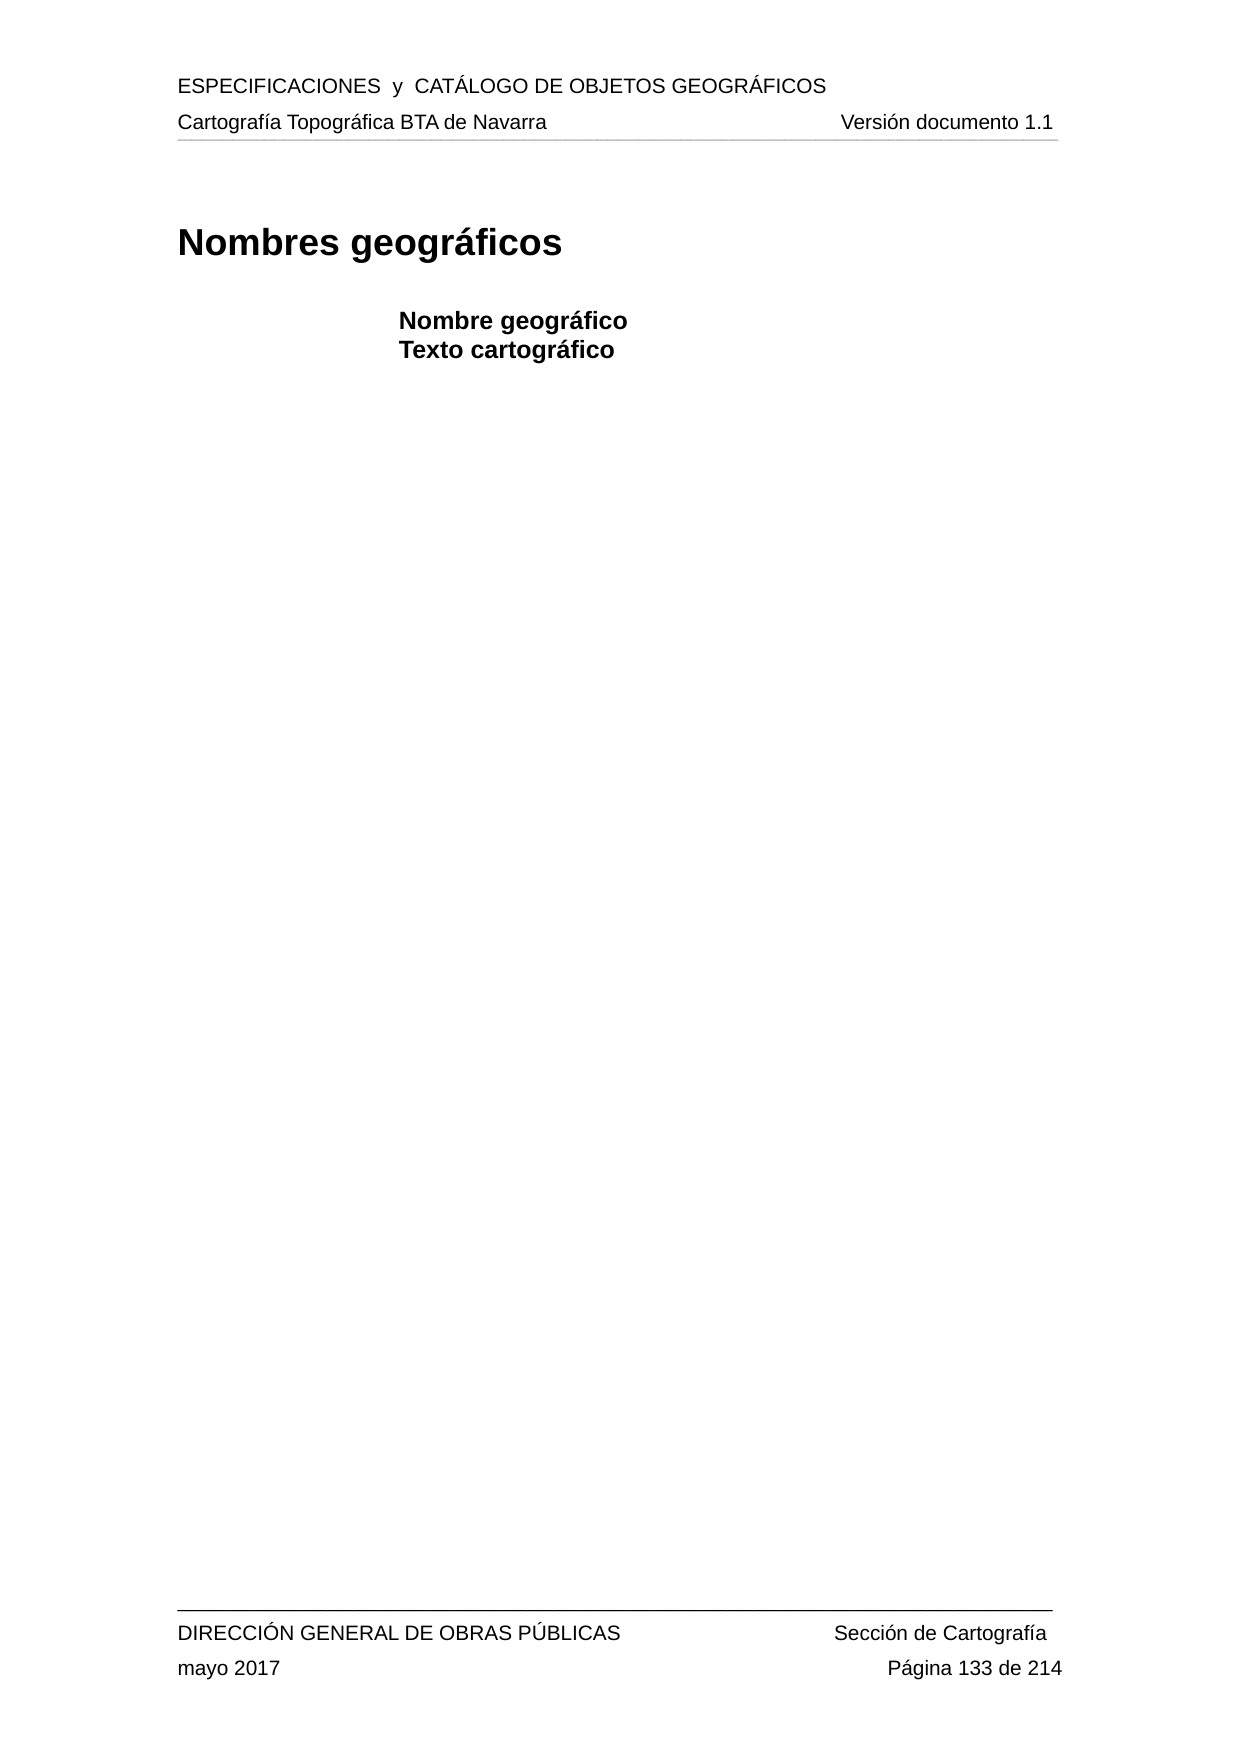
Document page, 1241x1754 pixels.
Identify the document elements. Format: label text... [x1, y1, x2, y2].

text Nombres geográficos [177, 220, 1063, 263]
text Texto cartográfico [177, 335, 1063, 364]
text Nombre geográfico [177, 306, 1063, 335]
